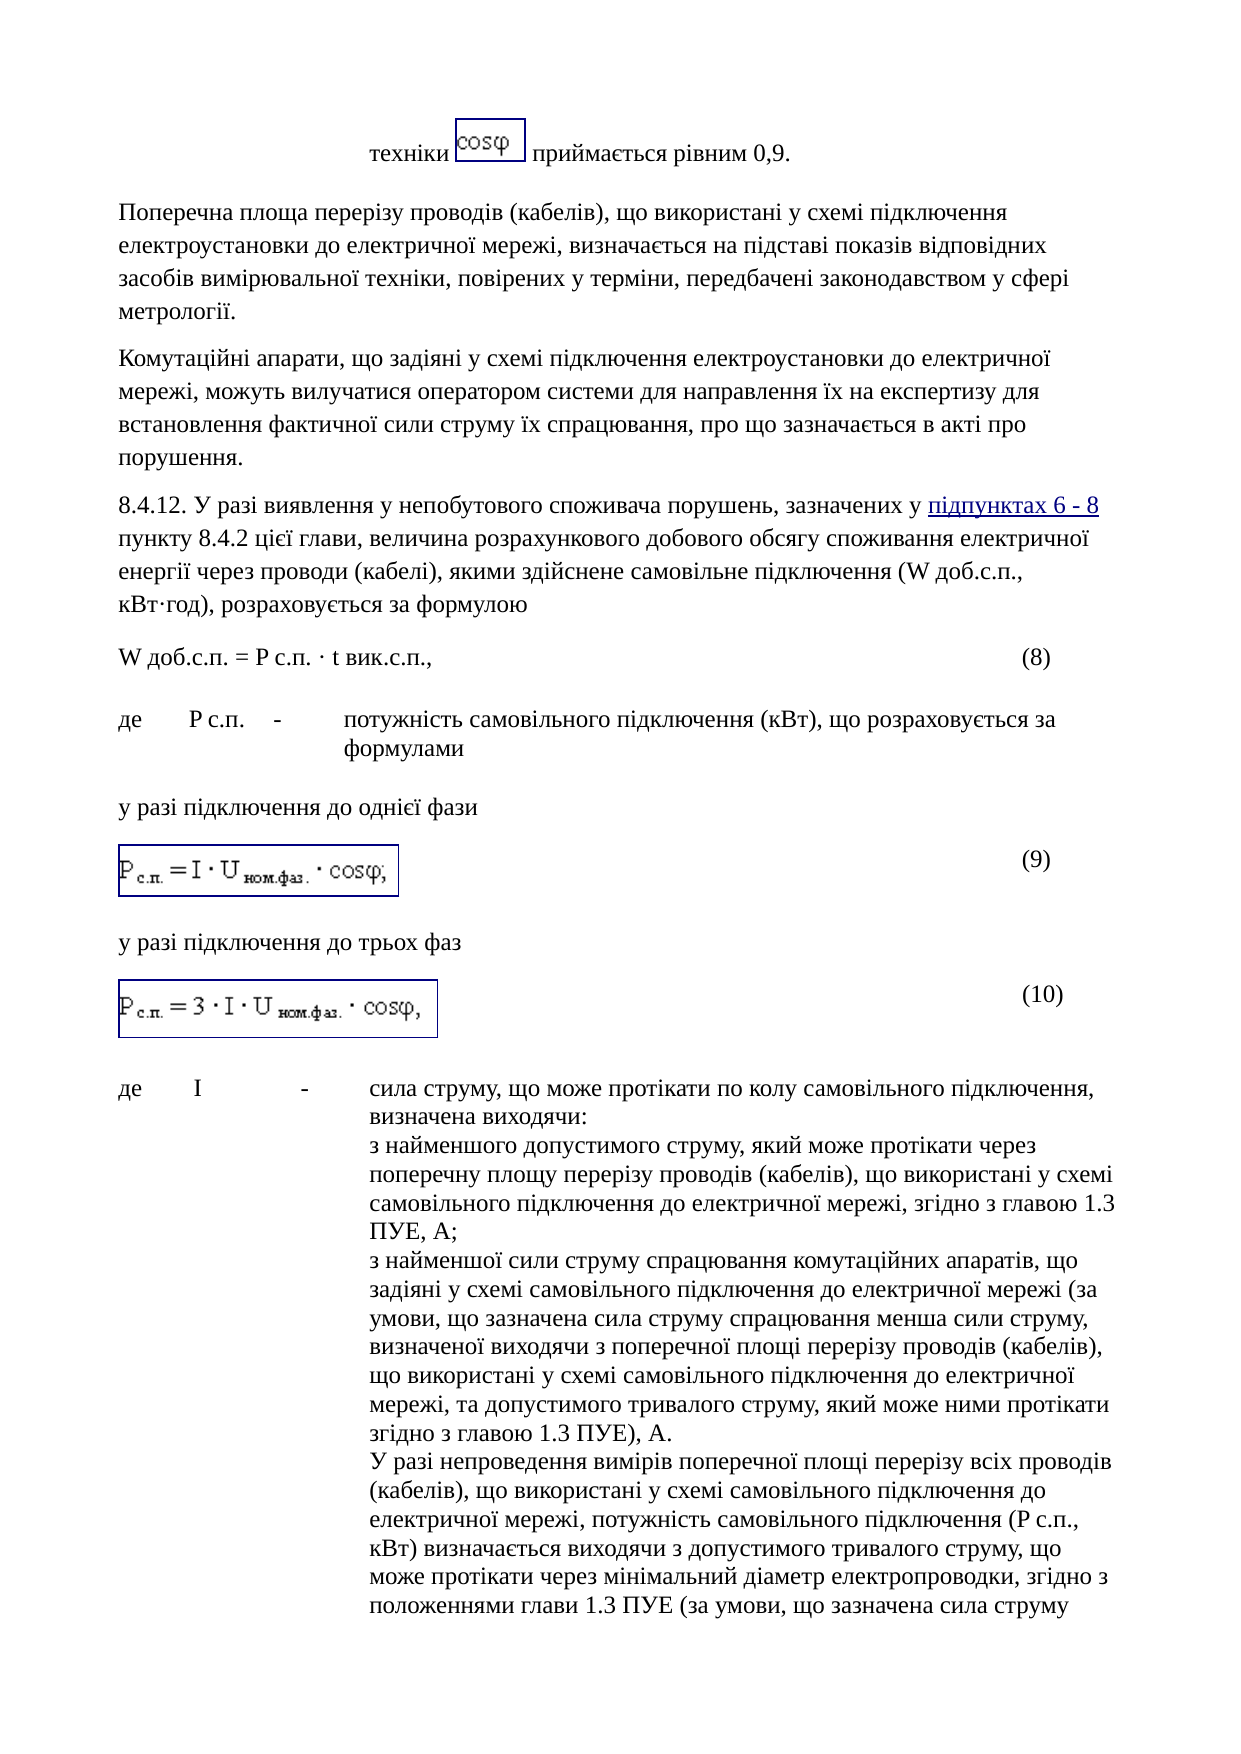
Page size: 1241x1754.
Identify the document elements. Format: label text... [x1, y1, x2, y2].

table_header - [273, 705, 343, 792]
text у разі підключення до однієї фази [118, 792, 1122, 820]
picture [120, 846, 398, 895]
table_header [118, 844, 1022, 927]
table_header [118, 979, 1022, 1068]
table_header P с.п. [189, 705, 273, 792]
table_header сила струму, що може протікати по колу самовільного підключення, визначена виходячи: з найменшого допустимого струму, який може протікати через поперечну площу перерізу проводів (кабелів), що використані у схемі самовільного підключення до електричної мережі, згідно з главою 1.3 ПУЕ, А; з найменшої сили струму спрацювання комутаційних апаратів, що задіяні у схемі самовільного підключення до електричної мережі (за умови, що зазначена сила струму спрацювання менша сили струму, визначеної виходячи з поперечної площі перерізу проводів (кабелів), що використані у схемі самовільного підключення до електричної мережі, та допустимого тривалого струму, який може ними протікати згідно з главою 1.3 ПУЕ), А. У разі непроведення вимірів поперечної площі перерізу всіх проводів (кабелів), що використані у схемі самовільного підключення до електричної мережі, потужність самовільного підключення (P с.п., кВт) визначається виходячи з допустимого тривалого струму, що може протікати через мінімальний діаметр електропроводки, згідно з положеннями глави 1.3 ПУЕ (за умови, що зазначена сила струму [369, 1073, 1122, 1619]
table_header W доб.с.п. = P с.п. · t вик.с.п., [118, 642, 1022, 700]
table_cell [190, 118, 294, 197]
text 8.4.12. У разі виявлення у непобутового споживача порушень, зазначених у підпунктах 6 - 8 пункту 8.4.2 цієї глави, величина розрахункового добового обсягу споживання електричної енергії через проводи (кабелі), якими здійснене самовільне підключення (W доб.с.п., кВт·год), розраховується за формулою [118, 490, 1122, 618]
picture [120, 981, 437, 1037]
table_header I [193, 1073, 300, 1619]
text Комутаційні апарати, що задіяні у схемі підключення електроустановки до електричної мережі, можуть вилучатися оператором системи для направлення їх на експертизу для встановлення фактичної сили струму їх спрацювання, про що зазначається в акті про порушення. [118, 343, 1122, 471]
table_header - [300, 1073, 369, 1619]
table_header де [118, 705, 188, 792]
table_cell - [294, 118, 369, 197]
table_header (8) [1022, 642, 1122, 700]
table_header (10) [1022, 979, 1122, 1068]
picture [457, 120, 524, 160]
text Поперечна площа перерізу проводів (кабелів), що використані у схемі підключення електроустановки до електричної мережі, визначається на підставі показів відповідних засобів вимірювальної техніки, повірених у терміни, передбачені законодавством у сфері метрології. [118, 197, 1122, 324]
text у разі підключення до трьох фаз [118, 927, 1122, 955]
table_header де [118, 1073, 193, 1619]
table_header потужність самовільного підключення (кВт), що розраховується за формулами [344, 705, 1122, 792]
table_cell техніки приймається рівним 0,9. [369, 118, 1122, 197]
table_header (9) [1022, 844, 1122, 927]
